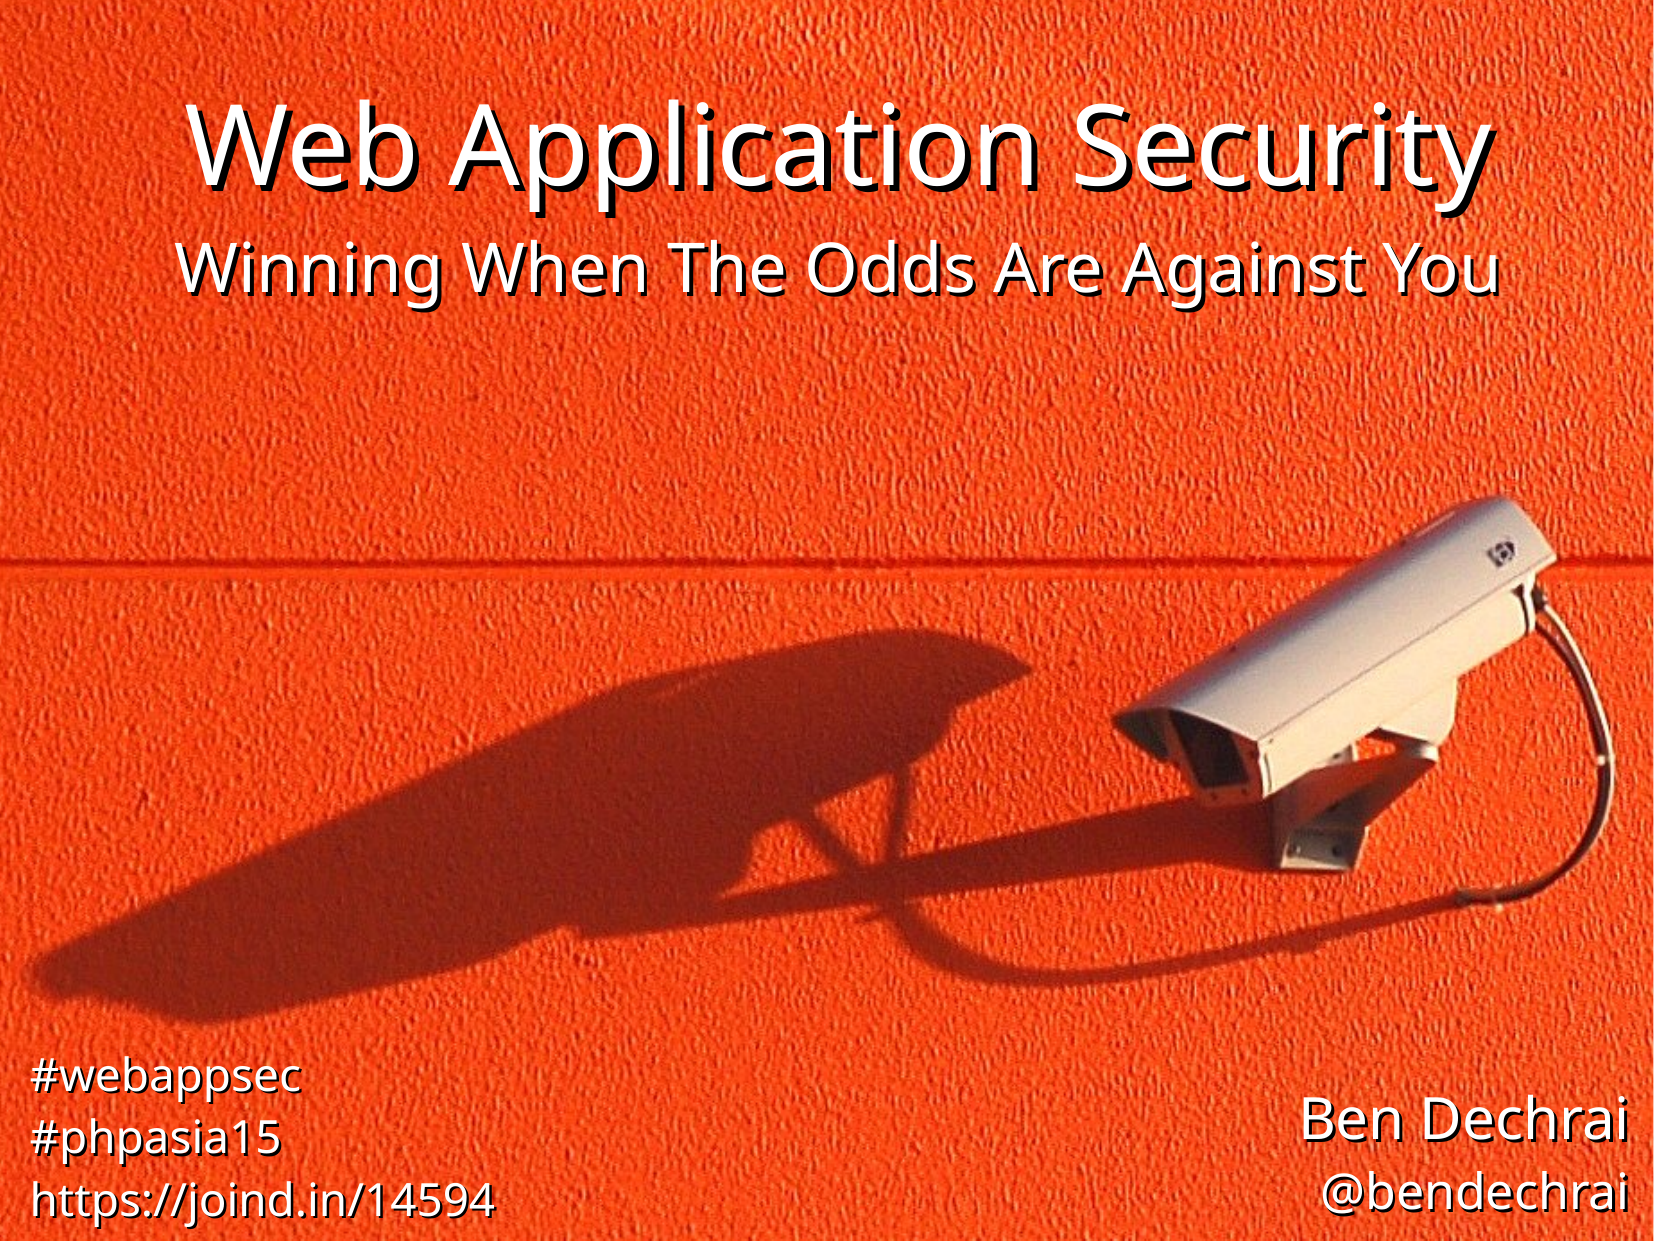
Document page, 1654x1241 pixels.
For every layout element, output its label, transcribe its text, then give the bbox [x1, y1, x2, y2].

text_box #webappsec #phpasia15 https://joind.in/14594 [29, 1049, 626, 1223]
subtitle Web Application Security Winning When The Odds Are Against You [82, 0, 1595, 390]
picture [0, 0, 1654, 1241]
text_box Ben Dechrai @bendechrai [1169, 1057, 1630, 1241]
